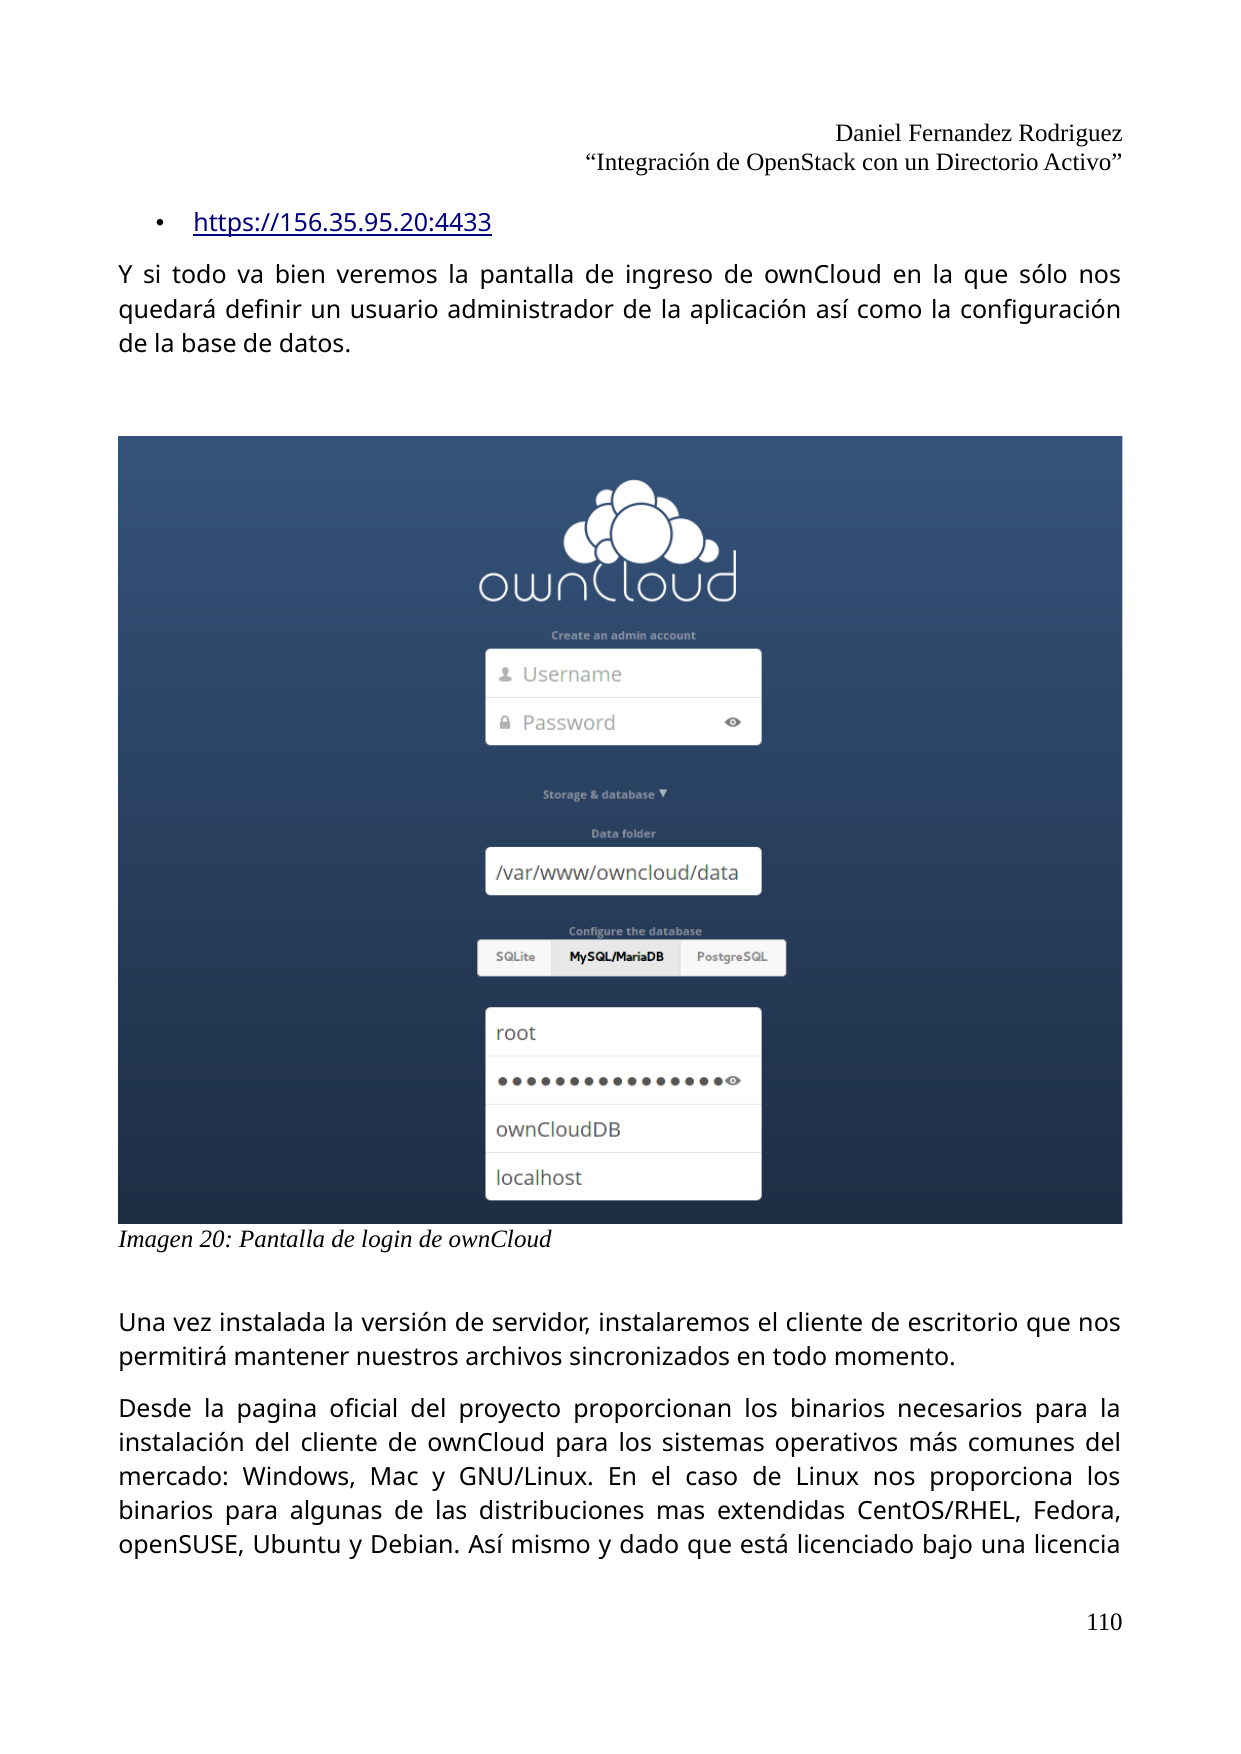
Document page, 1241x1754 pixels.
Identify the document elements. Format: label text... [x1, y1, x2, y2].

list https://156.35.95.20:4433 [156, 205, 1122, 239]
text Imagen 20: Pantalla de login de ownCloud [118, 1224, 1122, 1252]
picture [118, 436, 1123, 1224]
text Una vez instalada la versión de servidor, instalaremos el cliente de escritorio que nos permitirá mantener nuestros archivos sincronizados en todo momento. [118, 1304, 1122, 1373]
text Y si todo va bien veremos la pantalla de ingreso de ownCloud en la que sólo nos quedará definir un usuario administrador de la aplicación así como la configuración de la base de datos. [118, 257, 1122, 359]
text Desde la pagina oficial del proyecto proporcionan los binarios necesarios para la instalación del cliente de ownCloud para los sistemas operativos más comunes del mercado: Windows, Mac y GNU/Linux. En el caso de Linux nos proporciona los binarios para algunas de las distribuciones mas extendidas CentOS/RHEL, Fedora, openSUSE, Ubuntu y Debian. Así mismo y dado que está licenciado bajo una licencia [118, 1391, 1122, 1561]
